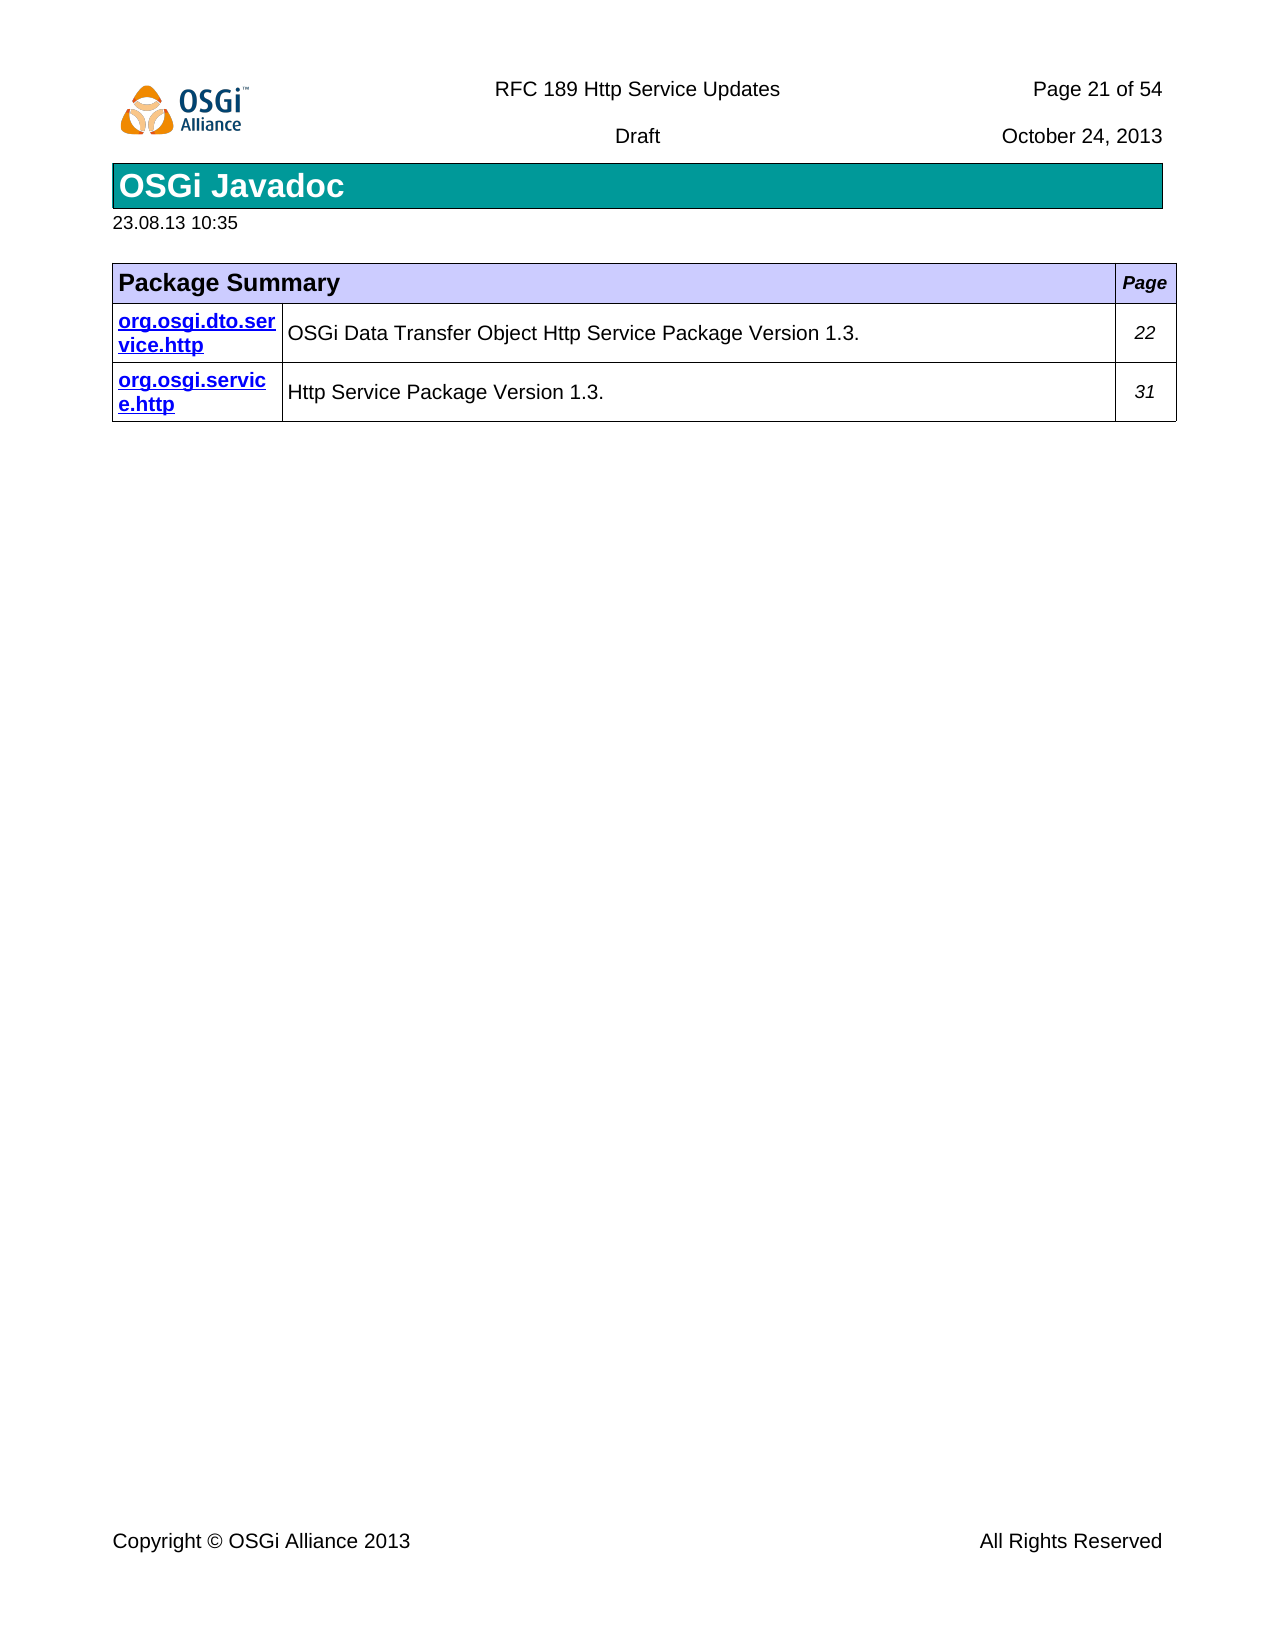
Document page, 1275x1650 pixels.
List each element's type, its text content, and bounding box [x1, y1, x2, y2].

table_header Page [1116, 264, 1176, 303]
table_header Package Summary [113, 264, 1115, 303]
picture [113, 78, 257, 142]
subtitle OSGi Javadoc [114, 164, 1162, 208]
table_cell 30 [1116, 363, 1176, 421]
table_cell org.osgi.dto.service.http [113, 304, 282, 362]
table_cell 22 [1116, 304, 1176, 362]
table_cell OSGi Data Transfer Object Http Service Package Version 1.3. [283, 304, 1115, 362]
table_cell Http Service Package Version 1.3. [283, 363, 1115, 421]
text 23.08.13 10:35 [112, 212, 1162, 233]
table_cell org.osgi.service.http [113, 363, 282, 421]
